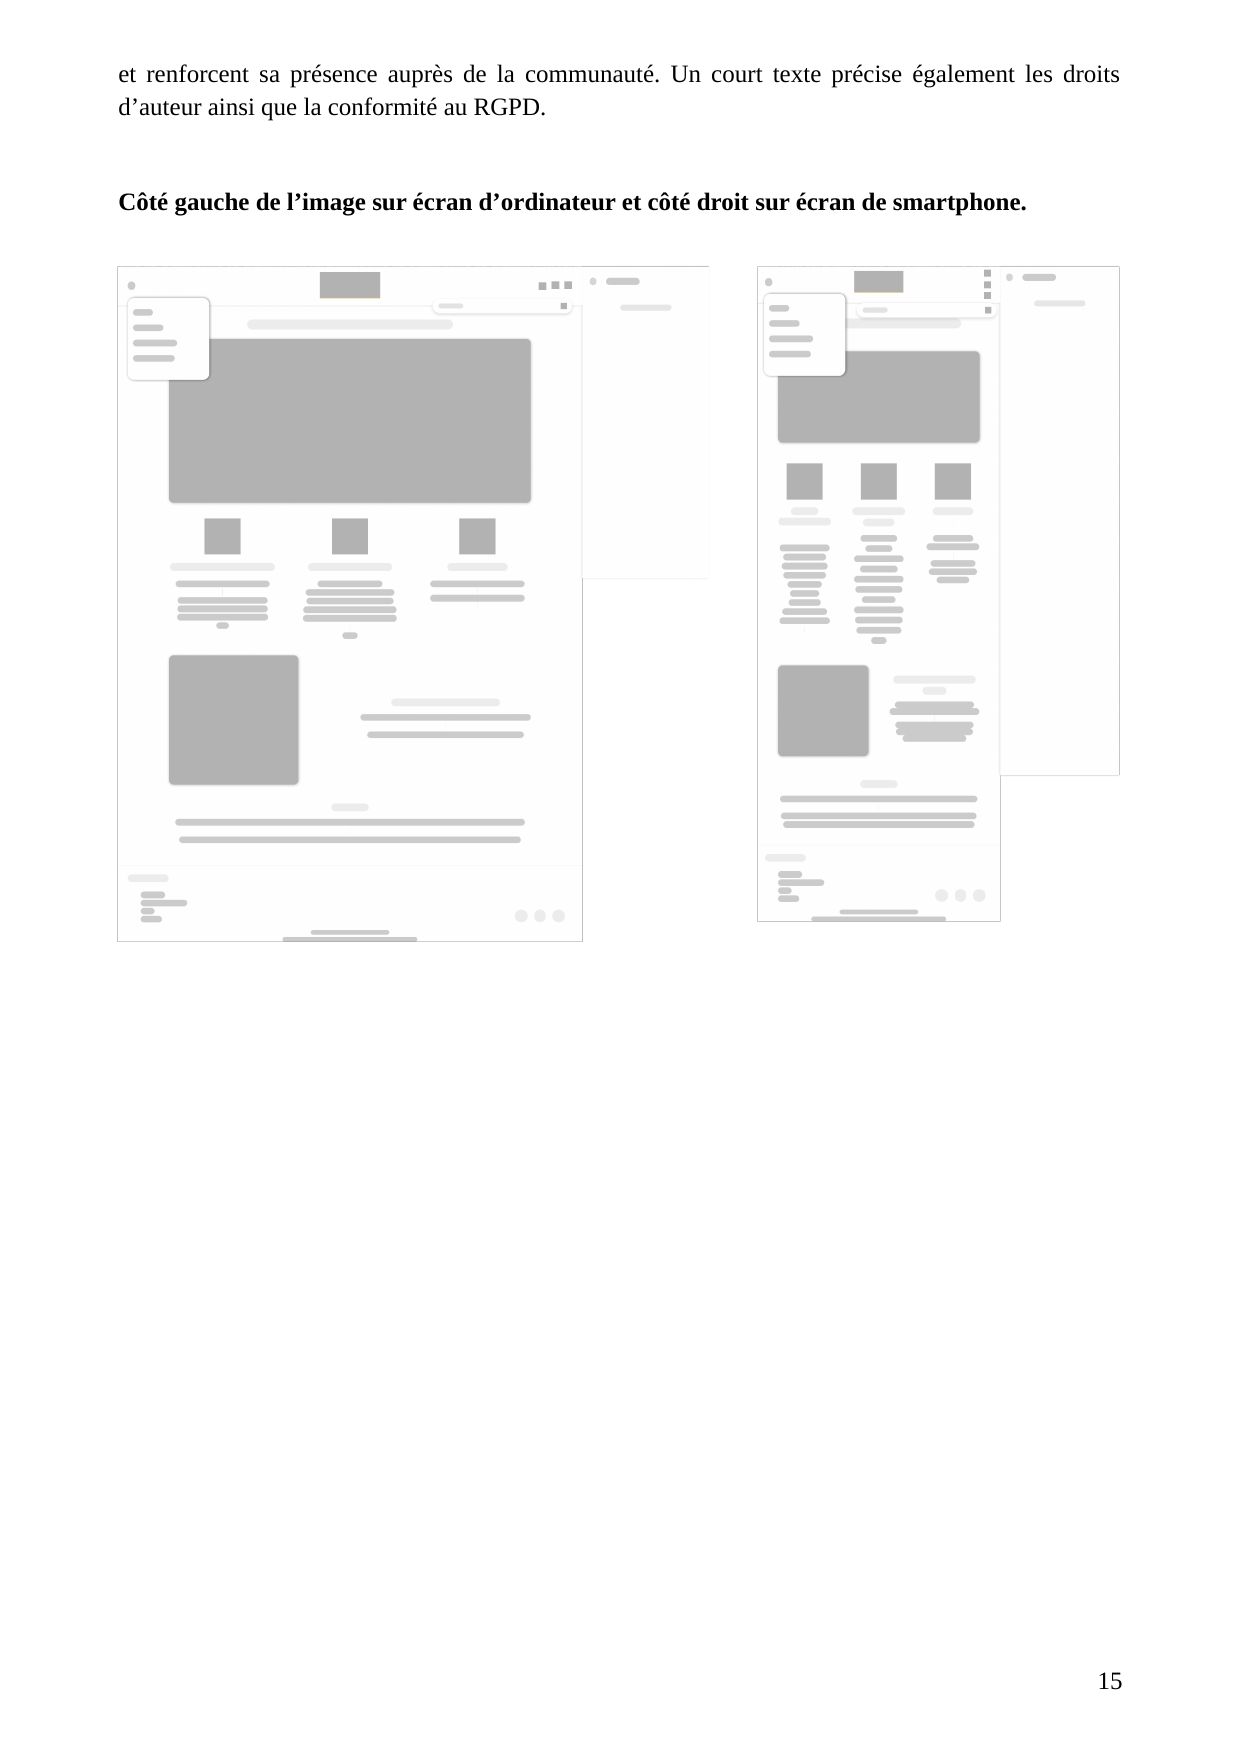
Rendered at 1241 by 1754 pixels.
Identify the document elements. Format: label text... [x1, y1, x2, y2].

picture [116, 264, 1120, 942]
text Côté gauche de l’image sur écran d’ordinateur et côté droit sur écran de smartphone. [118, 187, 1122, 216]
text et renforcent sa présence auprès de la communauté. Un court texte précise également les droits d’auteur ainsi que la conformité au RGPD. [118, 59, 1122, 121]
